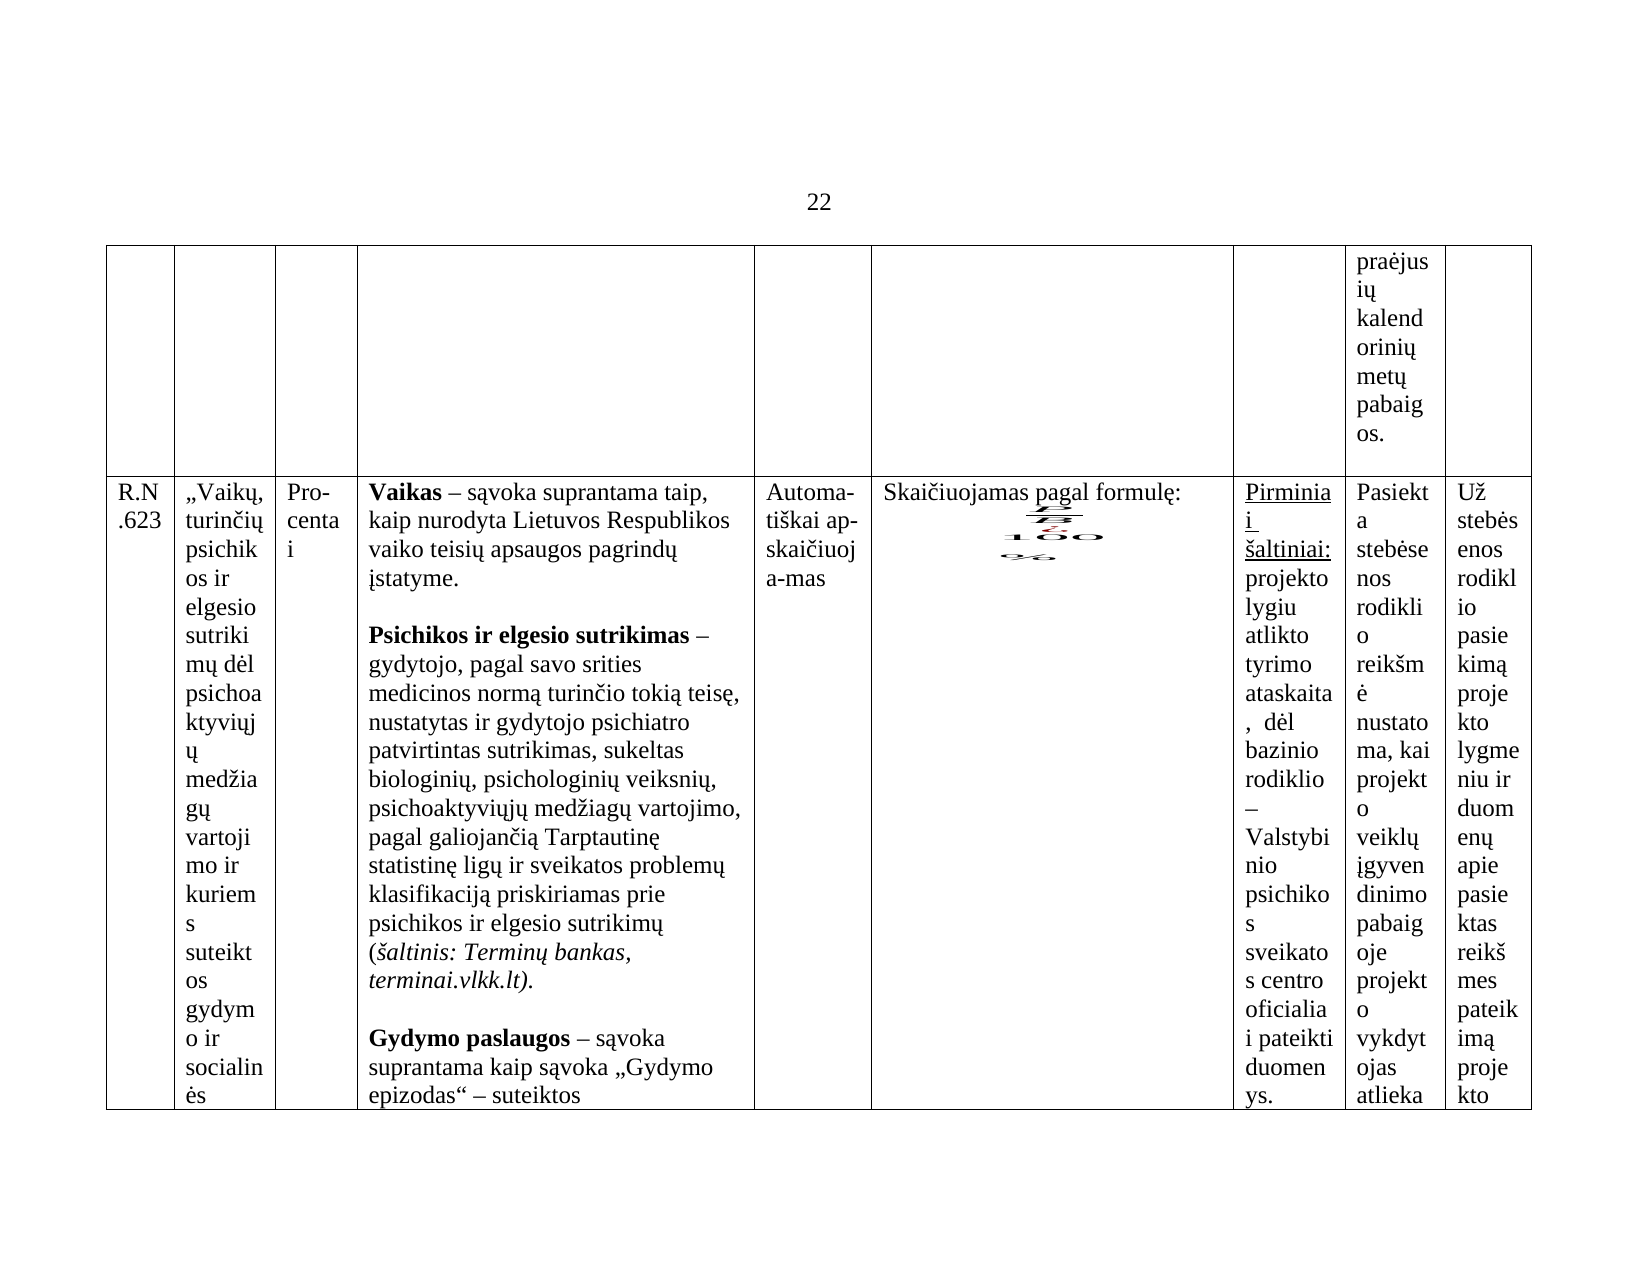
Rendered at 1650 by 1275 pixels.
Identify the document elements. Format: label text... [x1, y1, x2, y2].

table_cell [175, 246, 275, 476]
table_cell Pasiekta stebėsenos rodiklio reikšmė nustatoma, kai projekto veiklų įgyvendinimo pabaigoje projekto vykdytojas atlieka [1346, 477, 1445, 1109]
table_cell [755, 246, 871, 476]
table_cell [1234, 246, 1345, 476]
table_cell R.N.623 [107, 477, 174, 1109]
table_cell [358, 246, 754, 476]
table_cell [872, 246, 1233, 476]
table_cell [107, 246, 174, 476]
table_cell [276, 246, 357, 476]
table_cell Už stebėsenos rodiklio pasiekimą projekto lygmeniu ir duomenų apie pasiektas reikšmes pateikimą projekto [1446, 477, 1531, 1109]
table_cell Pirminiai šaltiniai: projekto lygiu atlikto tyrimo ataskaita, dėl bazinio rodiklio – Valstybinio psichikos sveikatos centro oficialiai pateikti duomenys. [1234, 477, 1345, 1109]
table_cell Skaičiuojamas pagal formulę: [872, 477, 1233, 1109]
table_cell Automa-tiškai ap- skaičiuoja-mas [755, 477, 871, 1109]
table_cell Pro-centai [276, 477, 357, 1109]
table_cell „Vaikų, turinčių psichikos ir elgesio sutrikimų dėl psichoaktyviųjų medžiagų vartojimo ir kuriems suteiktos gydymo ir socialinės [175, 477, 275, 1109]
table_cell [1446, 246, 1531, 476]
table_cell Vaikas – sąvoka suprantama taip, kaip nurodyta Lietuvos Respublikos vaiko teisių apsaugos pagrindų įstatyme. Psichikos ir elgesio sutrikimas – gydytojo, pagal savo srities medicinos normą turinčio tokią teisę, nustatytas ir gydytojo psichiatro patvirtintas sutrikimas, sukeltas biologinių, psichologinių veiksnių, psichoaktyviųjų medžiagų vartojimo, pagal galiojančią Tarptautinę statistinę ligų ir sveikatos problemų klasifikaciją priskiriamas prie psichikos ir elgesio sutrikimų (šaltinis: Terminų bankas, terminai.vlkk.lt). Gydymo paslaugos – sąvoka suprantama kaip sąvoka „Gydymo epizodas“ – suteiktos [358, 477, 754, 1109]
table_cell praėjusių kalendorinių metų pabaigos. [1346, 246, 1445, 476]
